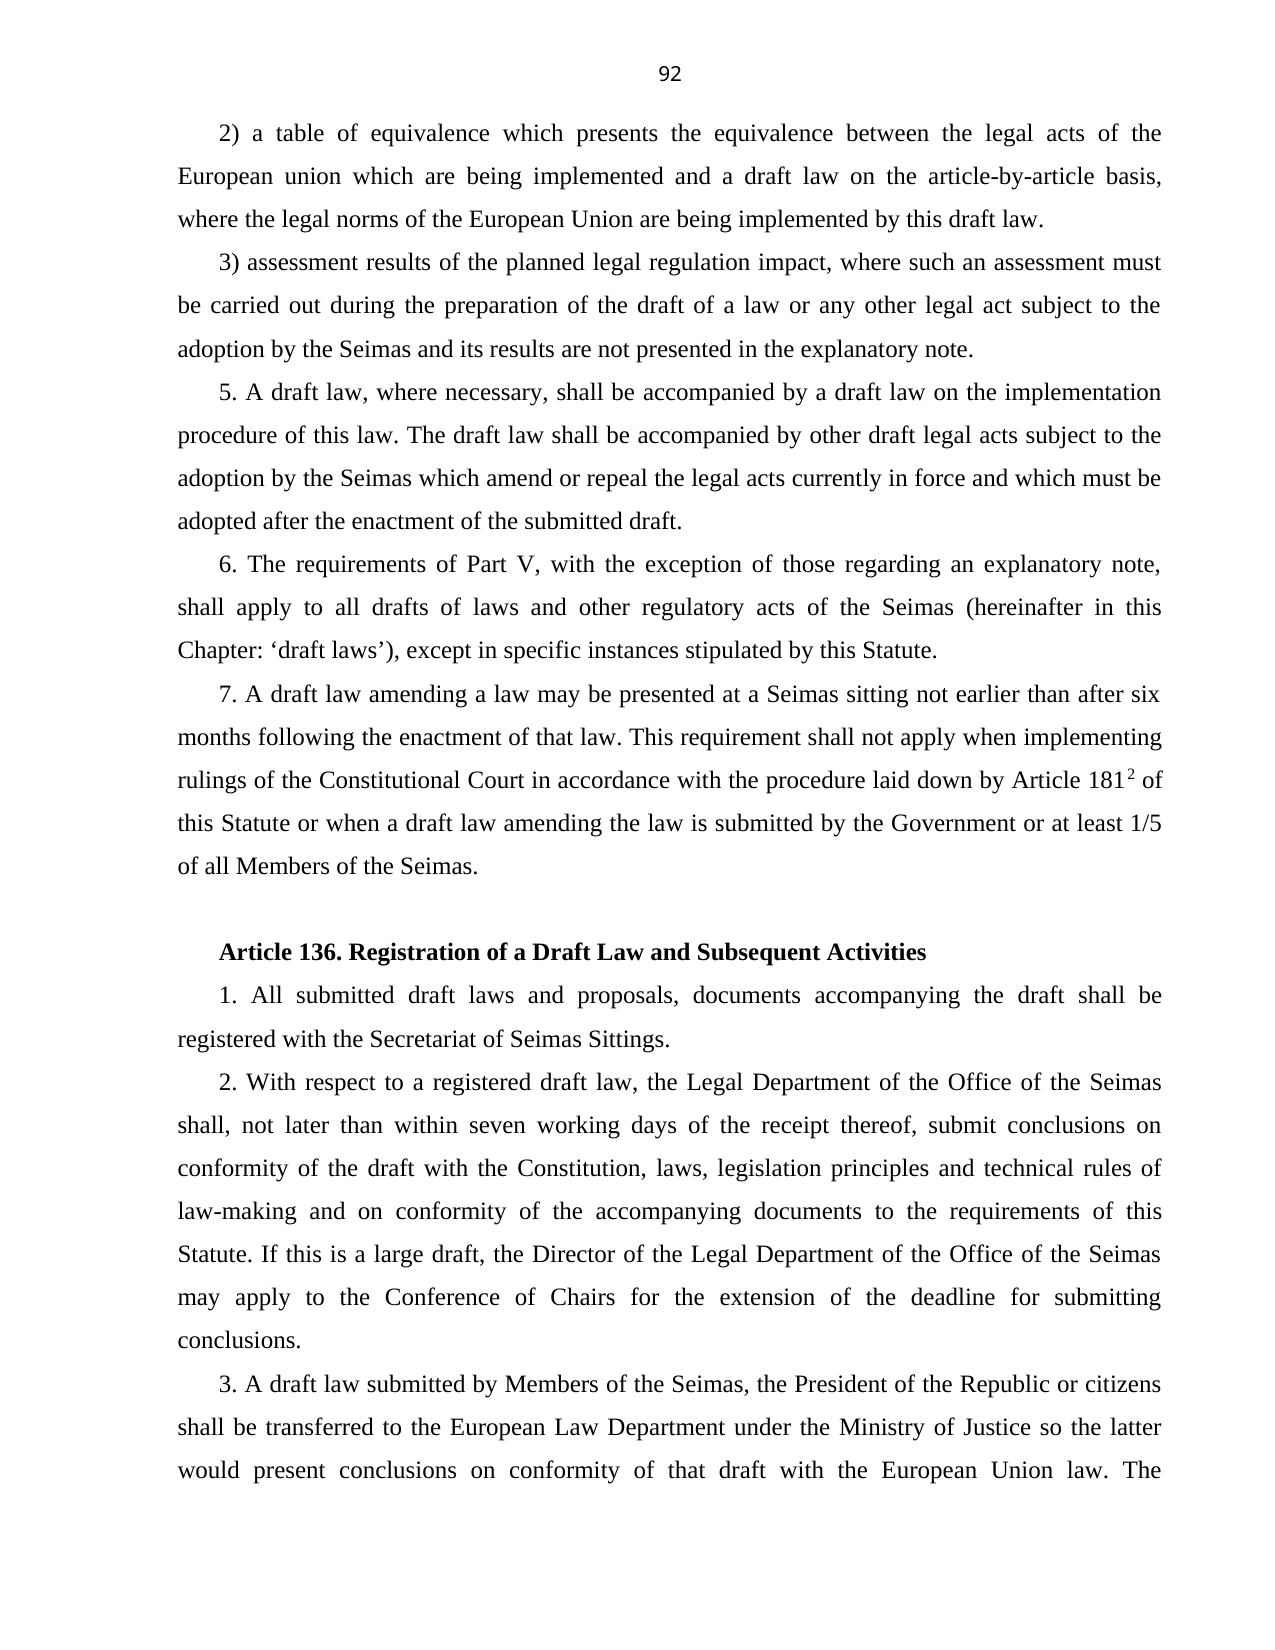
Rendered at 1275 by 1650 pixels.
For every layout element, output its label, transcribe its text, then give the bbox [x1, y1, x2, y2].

text 2) a table of equivalence which presents the equivalence between the legal acts of the European union which are being implemented and a draft law on the article-by-article basis, where the legal norms of the European Union are being implemented by this draft law. [177, 118, 1163, 233]
text 2. With respect to a registered draft law, the Legal Department of the Office of the Seimas shall, not later than within seven working days of the receipt thereof, submit conclusions on conformity of the draft with the Constitution, laws, legislation principles and technical rules of law-making and on conformity of the accompanying documents to the requirements of this Statute. If this is a large draft, the Director of the Legal Department of the Office of the Seimas may apply to the Conference of Chairs for the extension of the deadline for submitting conclusions. [177, 1067, 1163, 1354]
text 6. The requirements of Part V, with the exception of those regarding an explanatory note, shall apply to all drafts of laws and other regulatory acts of the Seimas (hereinafter in this Chapter: ‘draft laws’), except in specific instances stipulated by this Statute. [177, 549, 1163, 664]
text 5. A draft law, where necessary, shall be accompanied by a draft law on the implementation procedure of this law. The draft law shall be accompanied by other draft legal acts subject to the adoption by the Seimas which amend or repeal the legal acts currently in force and which must be adopted after the enactment of the submitted draft. [177, 377, 1163, 535]
text 3) assessment results of the planned legal regulation impact, where such an assessment must be carried out during the preparation of the draft of a law or any other legal act subject to the adoption by the Seimas and its results are not presented in the explanatory note. [177, 247, 1163, 362]
text Article 136. Registration of a Draft Law and Subsequent Activities [177, 937, 1163, 966]
text 7. A draft law amending a law may be presented at a Seimas sitting not earlier than after six months following the enactment of that law. This requirement shall not apply when implementing rulings of the Constitutional Court in accordance with the procedure laid down by Article 1812 of this Statute or when a draft law amending the law is submitted by the Government or at least 1/5 of all Members of the Seimas. [177, 679, 1163, 880]
text 1. All submitted draft laws and proposals, documents accompanying the draft shall be registered with the Secretariat of Seimas Sittings. [177, 981, 1163, 1052]
text 3. A draft law submitted by Members of the Seimas, the President of the Republic or citizens shall be transferred to the European Law Department under the Ministry of Justice so the latter would present conclusions on conformity of that draft with the European Union law. The [177, 1369, 1163, 1484]
